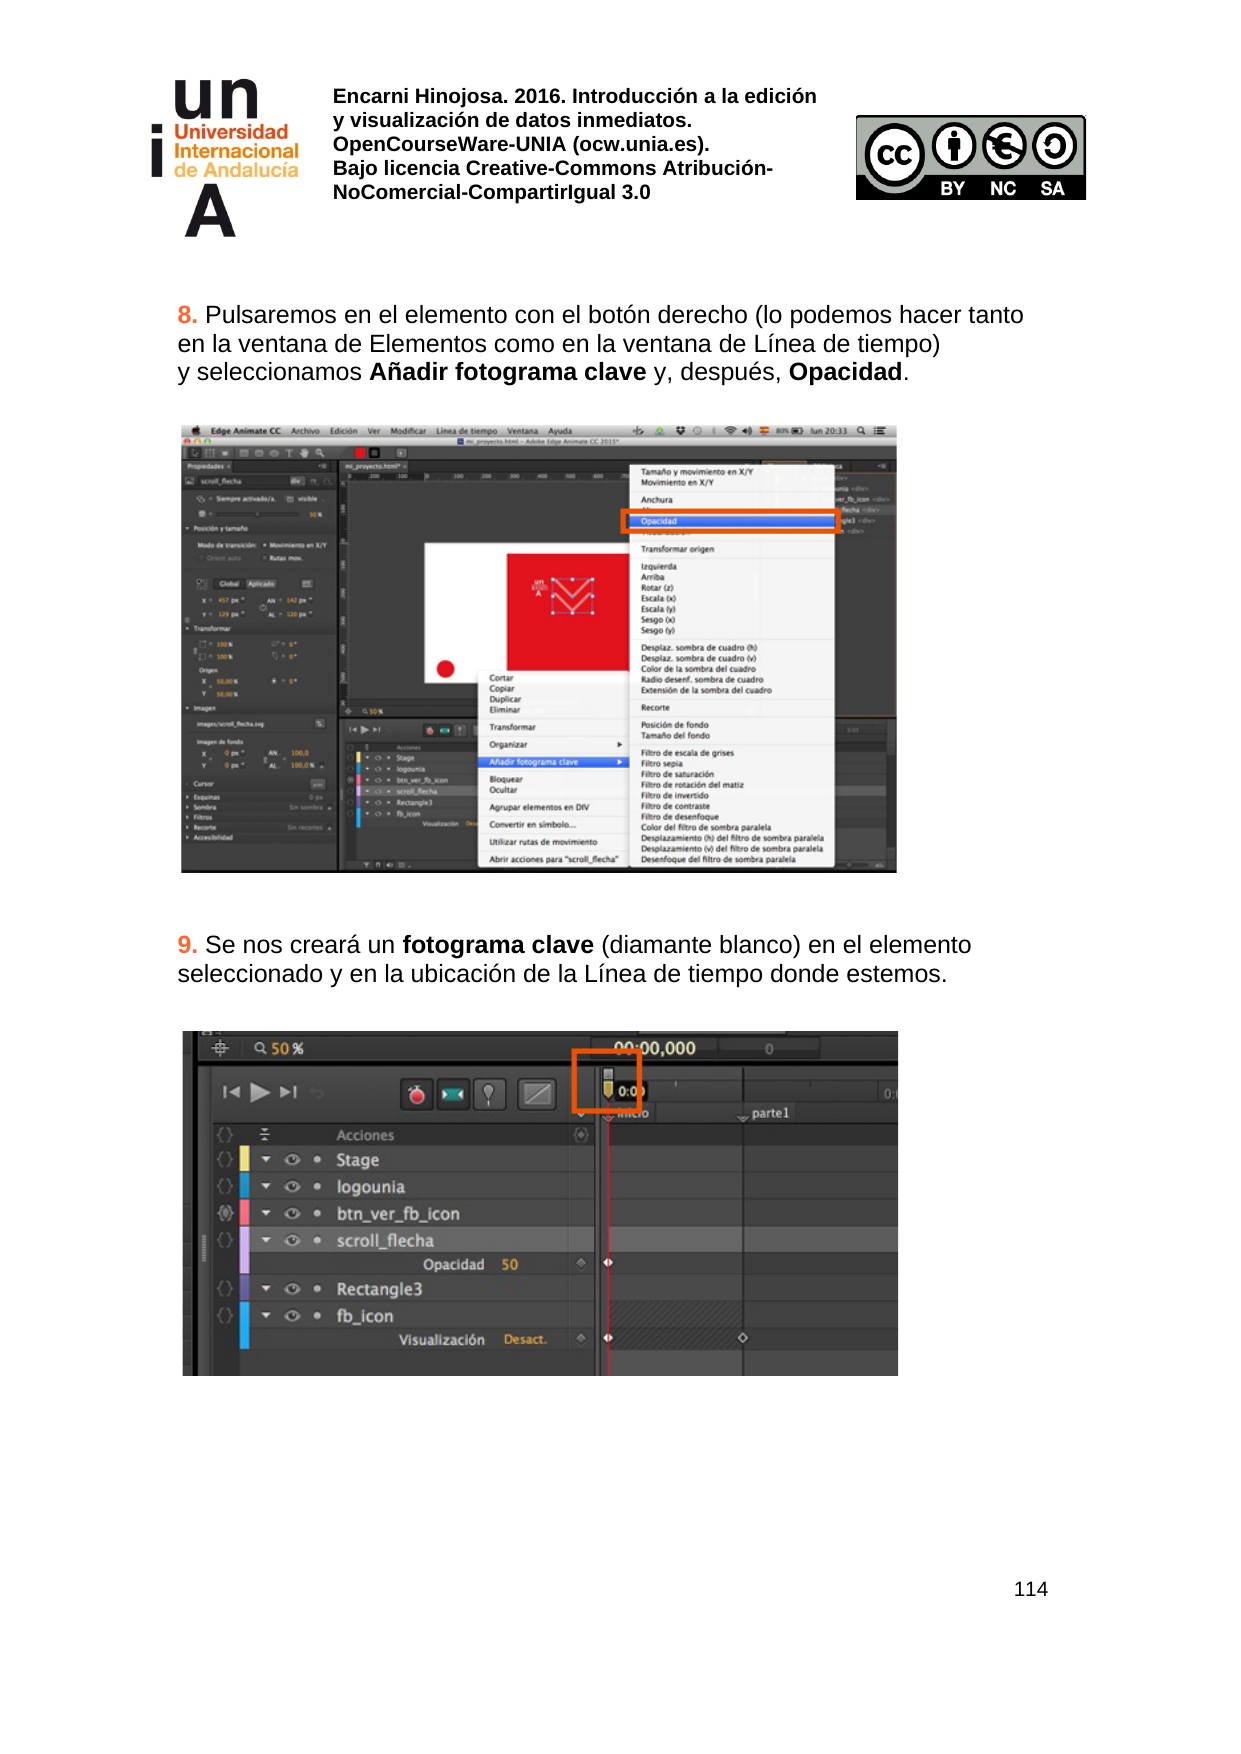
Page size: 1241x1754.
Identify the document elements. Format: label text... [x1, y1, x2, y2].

subtitle 9. Se nos creará un fotograma clave (diamante blanco) en el elemento seleccionado y en la ubicación de la Línea de tiempo donde estemos. [177, 930, 1048, 1016]
picture [181, 425, 897, 873]
picture [182, 1031, 899, 1376]
subtitle 8. Pulsaremos en el elemento con el botón derecho (lo podemos hacer tanto en la ventana de Elementos como en la ventana de Línea de tiempo) y seleccionamos Añadir fotograma clave y, después, Opacidad. [177, 300, 1048, 415]
picture [148, 75, 303, 240]
